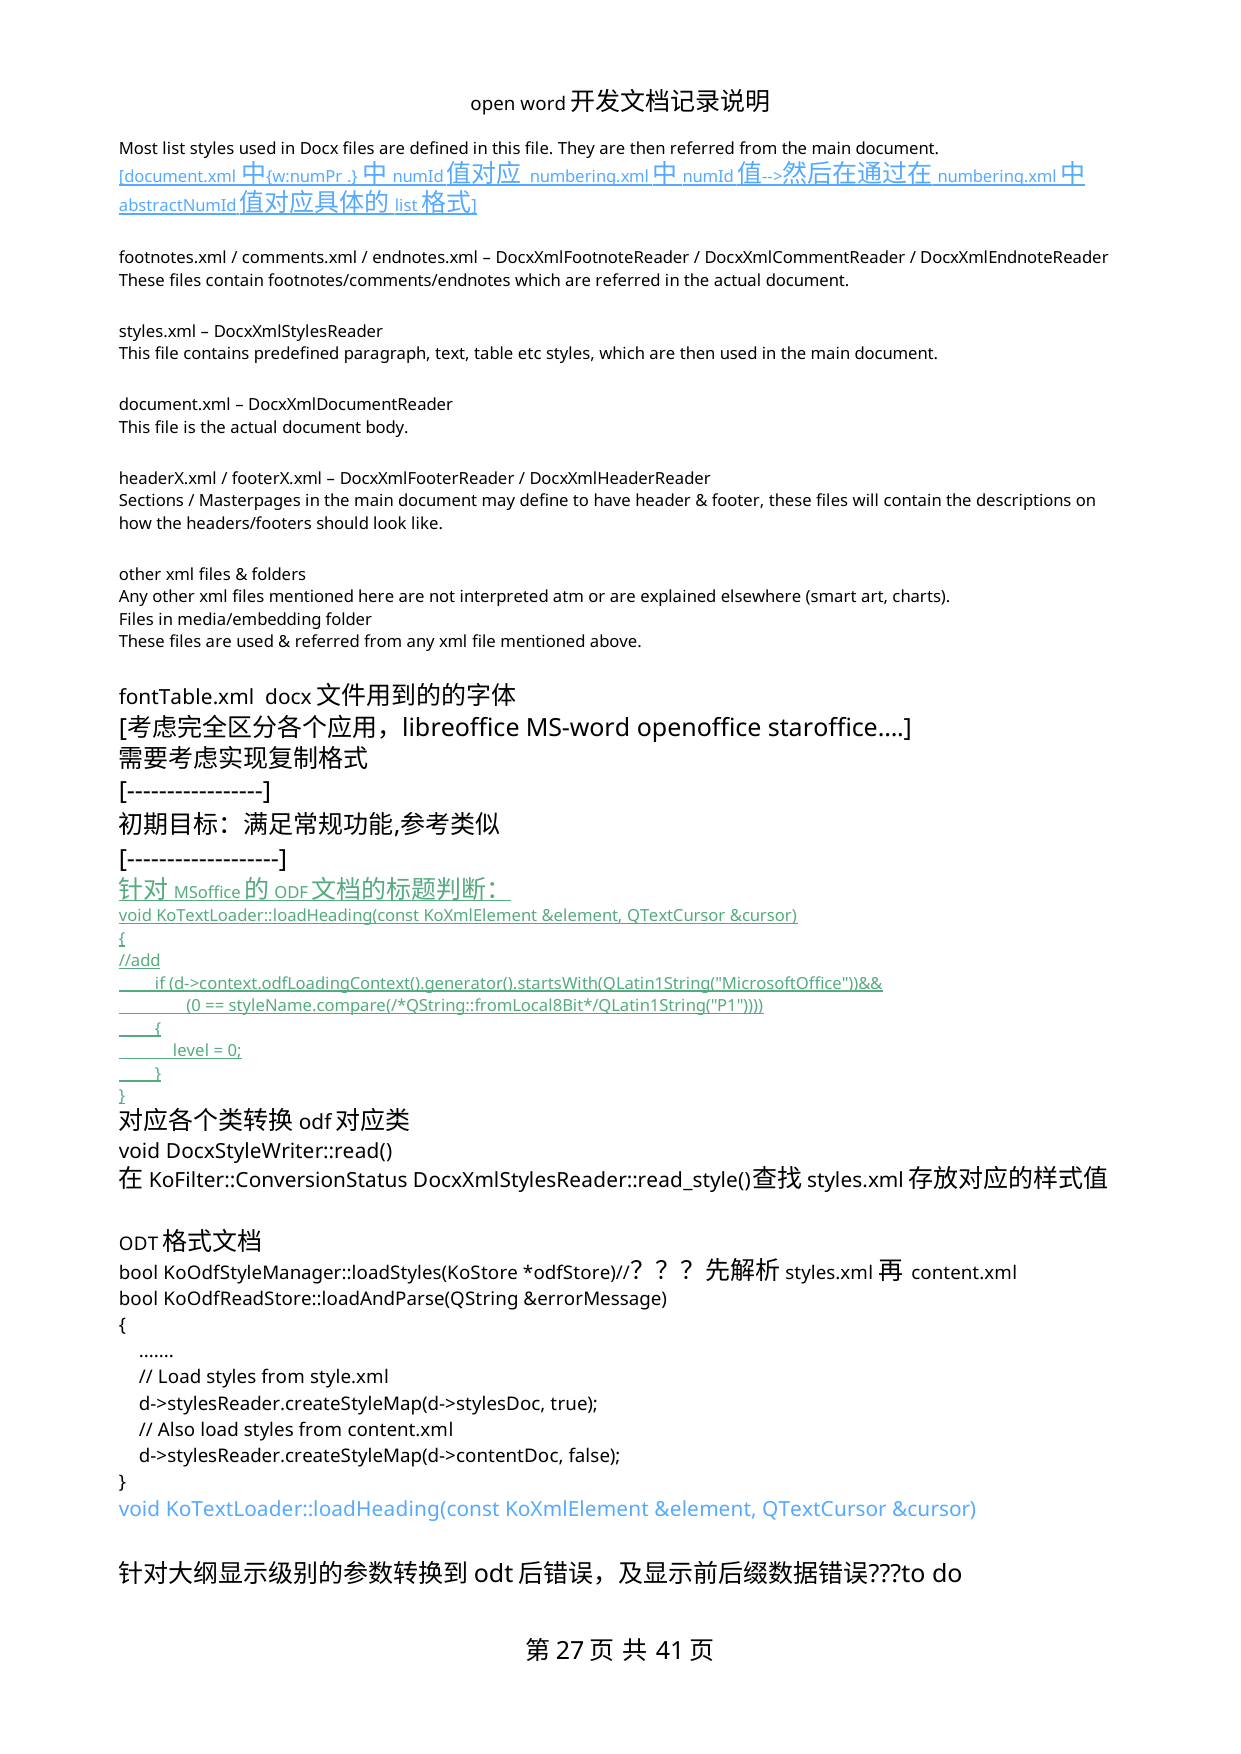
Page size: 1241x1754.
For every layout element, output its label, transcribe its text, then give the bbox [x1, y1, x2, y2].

text [-----------------] [119, 773, 1121, 807]
text } [119, 1062, 1121, 1084]
text [-------------------] [119, 841, 1121, 875]
text 在KoFilter::ConversionStatus DocxXmlStylesReader::read_style()查找styles.xml存放对应的样式值 [119, 1164, 1121, 1193]
text Files in media/embedding folder [119, 608, 1121, 630]
text void DocxStyleWriter::read() [119, 1136, 1121, 1164]
text styles.xml – DocxXmlStylesReader [119, 320, 1121, 342]
text 需要考虑实现复制格式 [119, 744, 1121, 773]
text if (d->context.odfLoadingContext().generator().startsWith(QLatin1String("MicrosoftOffice"))&& [119, 972, 1121, 994]
text } [119, 1084, 1121, 1107]
text headerX.xml / footerX.xml – DocxXmlFooterReader / DocxXmlHeaderReader [119, 467, 1121, 489]
text d->stylesReader.createStyleMap(d->stylesDoc, true); [119, 1389, 1121, 1415]
text { [119, 1311, 1121, 1337]
text { [119, 1017, 1121, 1039]
text Sections / Masterpages in the main document may define to have header & footer, these files will contain the descriptions on how the headers/footers should look like. [119, 489, 1121, 534]
text d->stylesReader.createStyleMap(d->contentDoc, false); [119, 1441, 1121, 1467]
text These files are used & referred from any xml file mentioned above. [119, 630, 1121, 653]
text ODT格式文档 [119, 1227, 1121, 1256]
text } [119, 1467, 1121, 1493]
text 针对MSoffice的ODF文档的标题判断： [119, 875, 1121, 904]
text // Load styles from style.xml [119, 1363, 1121, 1389]
text level = 0; [119, 1039, 1121, 1062]
text [document.xml 中{w:numPr .} 中numId值对应 numbering.xml中numId值-->然后在通过在numbering.xml中abstractNumId值对应具体的list格式] [119, 160, 1121, 218]
text Most list styles used in Docx files are defined in this file. They are then referred from the main document. [119, 137, 1121, 160]
text These files contain footnotes/comments/endnotes which are referred in the actual document. [119, 269, 1121, 291]
text //add [119, 949, 1121, 972]
text bool KoOdfStyleManager::loadStyles(KoStore *odfStore)//？？？先解析styles.xml 再 content.xml [119, 1256, 1121, 1285]
text This file contains predefined paragraph, text, table etc styles, which are then used in the main document. [119, 342, 1121, 365]
text footnotes.xml / comments.xml / endnotes.xml – DocxXmlFootnoteReader / DocxXmlCommentReader / DocxXmlEndnoteReader [119, 246, 1121, 269]
text 初期目标：满足常规功能,参考类似 [119, 807, 1121, 841]
text document.xml – DocxXmlDocumentReader [119, 393, 1121, 416]
text void KoTextLoader::loadHeading(const KoXmlElement &element, QTextCursor &cursor) [119, 904, 1121, 927]
text other xml files & folders [119, 563, 1121, 585]
text void KoTextLoader::loadHeading(const KoXmlElement &element, QTextCursor &cursor) [119, 1493, 1121, 1522]
text (0 == styleName.compare(/*QString::fromLocal8Bit*/QLatin1String("P1")))) [119, 994, 1121, 1017]
text 针对大纲显示级别的参数转换到odt后错误，及显示前后缀数据错误???to do [119, 1556, 1121, 1590]
text ....... [119, 1337, 1121, 1363]
text [考虑完全区分各个应用，libreoffice MS-word openoffice staroffice....] [119, 710, 1121, 744]
text // Also load styles from content.xml [119, 1415, 1121, 1441]
text { [119, 927, 1121, 949]
text fontTable.xml docx文件用到的的字体 [119, 681, 1121, 710]
text bool KoOdfReadStore::loadAndParse(QString &errorMessage) [119, 1285, 1121, 1311]
text 对应各个类转换odf对应类 [119, 1107, 1121, 1136]
text This file is the actual document body. [119, 416, 1121, 438]
text Any other xml files mentioned here are not interpreted atm or are explained elsewhere (smart art, charts). [119, 585, 1121, 608]
